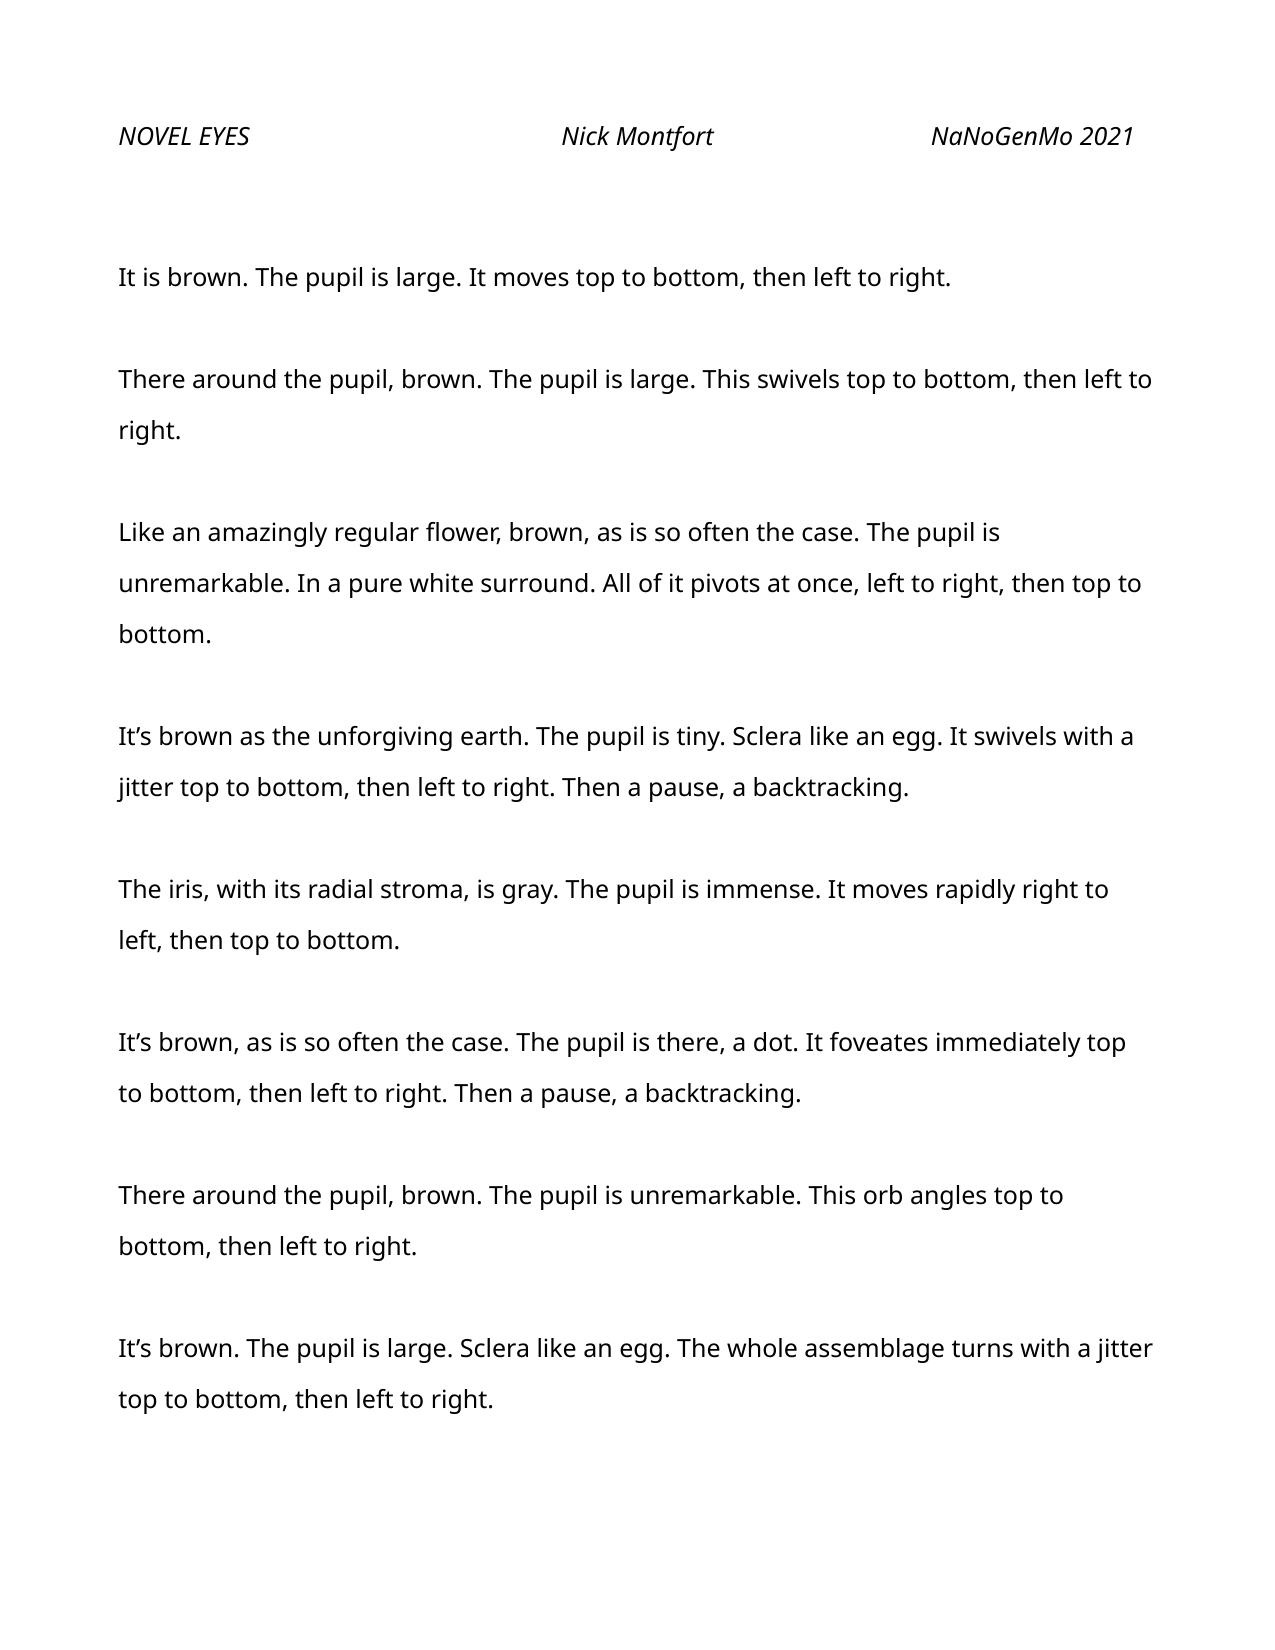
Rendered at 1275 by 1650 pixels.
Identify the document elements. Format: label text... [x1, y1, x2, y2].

text It is brown. The pupil is large. It moves top to bottom, then left to right. [118, 259, 1157, 293]
text It’s brown. The pupil is large. Sclera like an egg. The whole assemblage turns with a jitter top to bottom, then left to right. [118, 1331, 1157, 1416]
text It’s brown as the unforgiving earth. The pupil is tiny. Sclera like an egg. It swivels with a jitter top to bottom, then left to right. Then a pause, a backtracking. [118, 718, 1157, 804]
text There around the pupil, brown. The pupil is large. This swivels top to bottom, then left to right. [118, 361, 1157, 446]
text Like an amazingly regular flower, brown, as is so often the case. The pupil is unremarkable. In a pure white surround. All of it pivots at once, left to right, then top to bottom. [118, 514, 1157, 651]
text The iris, with its radial stroma, is gray. The pupil is immense. It moves rapidly right to left, then top to bottom. [118, 872, 1157, 957]
text There around the pupil, brown. The pupil is unremarkable. This orb angles top to bottom, then left to right. [118, 1178, 1157, 1263]
text It’s brown, as is so often the case. The pupil is there, a dot. It foveates immediately top to bottom, then left to right. Then a pause, a backtracking. [118, 1025, 1157, 1110]
